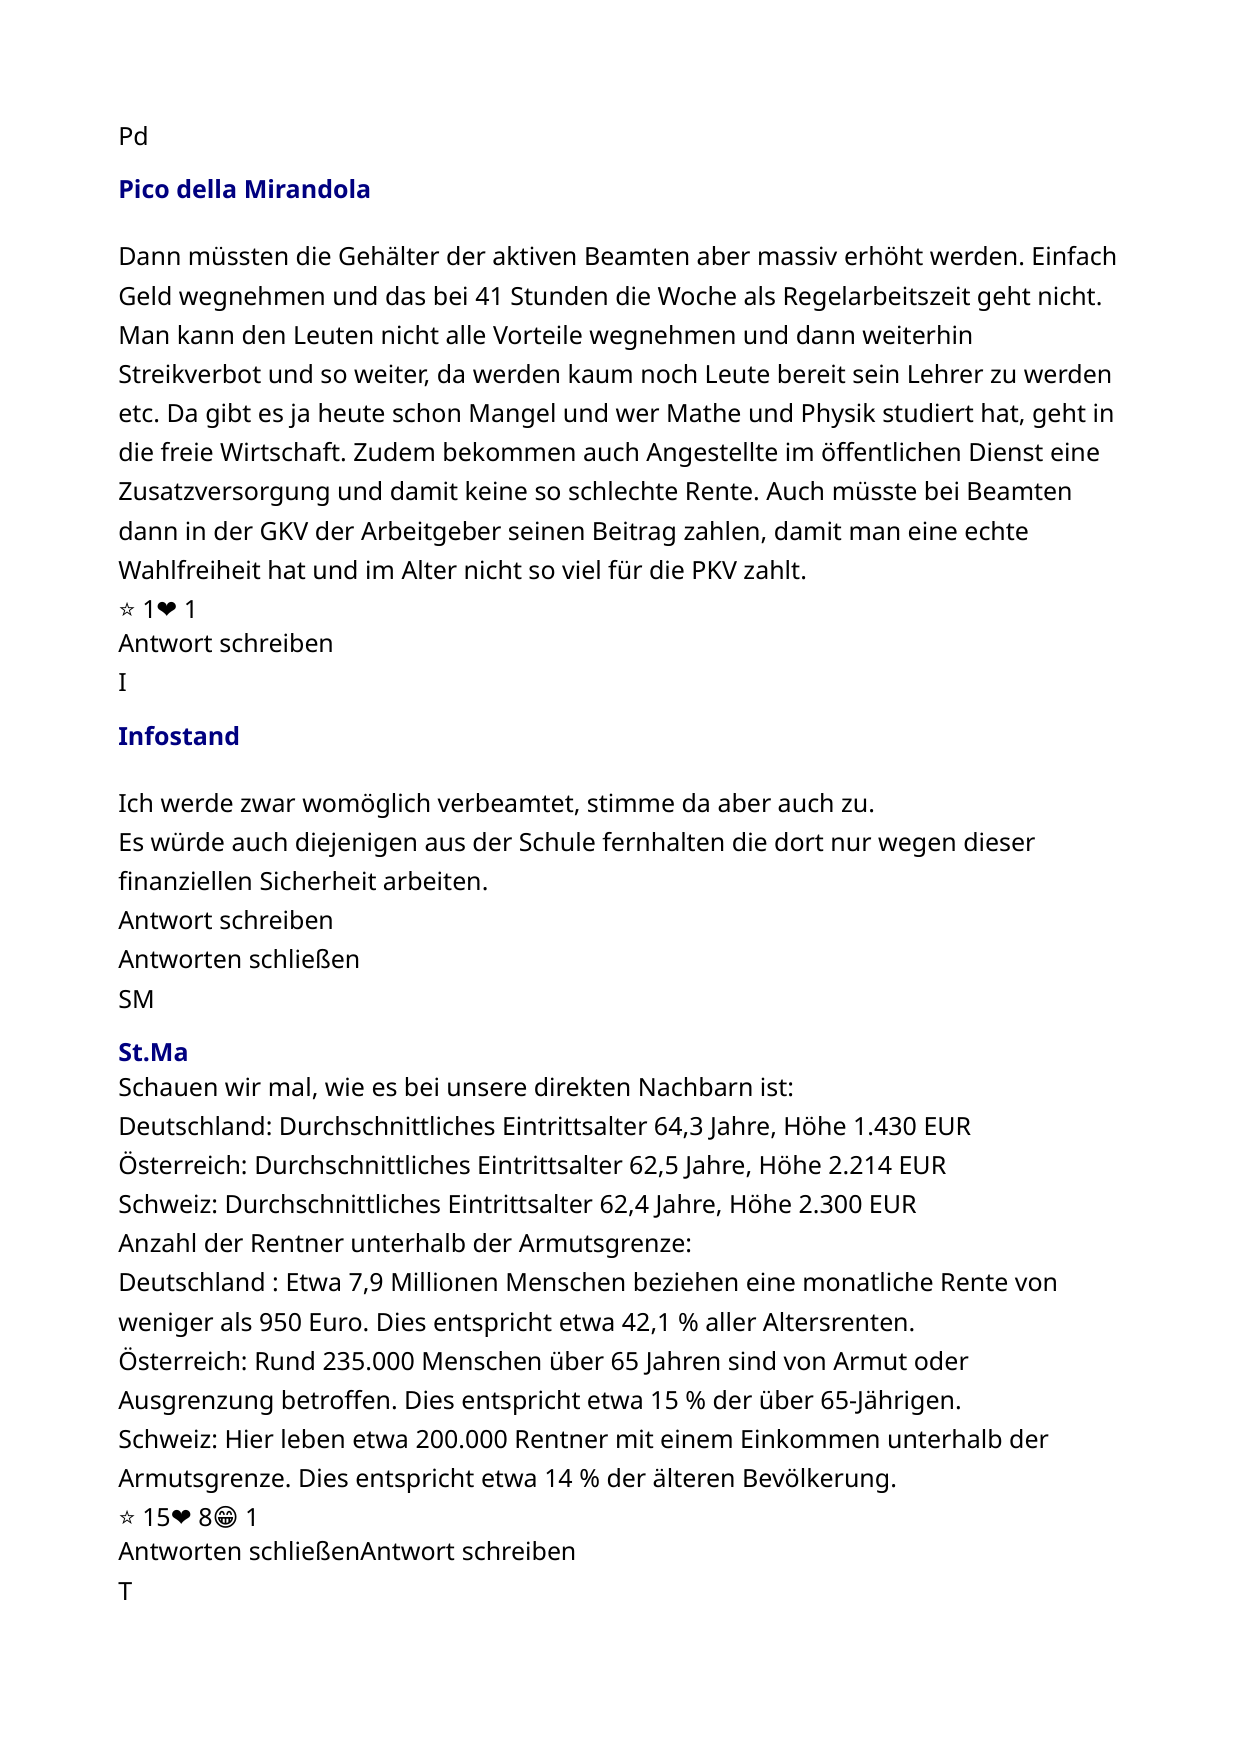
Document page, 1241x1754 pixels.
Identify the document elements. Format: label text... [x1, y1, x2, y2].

text Österreich: Durchschnittliches Eintrittsalter 62,5 Jahre, Höhe 2.214 EUR [118, 1147, 1122, 1182]
text Schauen wir mal, wie es bei unsere direkten Nachbarn ist: [118, 1069, 1122, 1103]
text Deutschland: Durchschnittliches Eintrittsalter 64,3 Jahre, Höhe 1.430 EUR [118, 1108, 1122, 1142]
text I [118, 665, 1122, 699]
text Deutschland : Etwa 7,9 Millionen Menschen beziehen eine monatliche Rente von weniger als 950 Euro. Dies entspricht etwa 42,1 % aller Altersrenten. [118, 1265, 1122, 1338]
subtitle St.Ma [118, 1035, 1122, 1069]
text T [118, 1573, 1122, 1607]
text Österreich: Rund 235.000 Menschen über 65 Jahren sind von Armut oder Ausgrenzung betroffen. Dies entspricht etwa 15 % der über 65-Jährigen. [118, 1343, 1122, 1417]
text ⭐️ 15❤️ 8😁 1 [118, 1500, 1122, 1534]
text Ich werde zwar womöglich verbeamtet, stimme da aber auch zu. [118, 786, 1122, 819]
text Schweiz: Hier leben etwa 200.000 Rentner mit einem Einkommen unterhalb der Armutsgrenze. Dies entspricht etwa 14 % der älteren Bevölkerung. [118, 1422, 1122, 1495]
text Antwort schreiben [118, 903, 1122, 937]
text Schweiz: Durchschnittliches Eintrittsalter 62,4 Jahre, Höhe 2.300 EUR [118, 1187, 1122, 1221]
text Antworten schließen [118, 942, 1122, 976]
text Pd [118, 118, 1122, 152]
text ⭐️ 1❤️ 1 [118, 591, 1122, 626]
text Es würde auch diejenigen aus der Schule fernhalten die dort nur wegen dieser finanziellen Sicherheit arbeiten. [118, 825, 1122, 898]
subtitle Infostand [118, 718, 1122, 752]
text Anzahl der Rentner unterhalb der Armutsgrenze: [118, 1226, 1122, 1260]
text Antworten schließenAntwort schreiben [118, 1534, 1122, 1568]
text Dann müssten die Gehälter der aktiven Beamten aber massiv erhöht werden. Einfach Geld wegnehmen und das bei 41 Stunden die Woche als Regelarbeitszeit geht nicht. Man kann den Leuten nicht alle Vorteile wegnehmen und dann weiterhin Streikverbot und so weiter, da werden kaum noch Leute bereit sein Lehrer zu werden etc. Da gibt es ja heute schon Mangel und wer Mathe und Physik studiert hat, geht in die freie Wirtschaft. Zudem bekommen auch Angestellte im öffentlichen Dienst eine Zusatzversorgung und damit keine so schlechte Rente. Auch müsste bei Beamten dann in der GKV der Arbeitgeber seinen Beitrag zahlen, damit man eine echte Wahlfreiheit hat und im Alter nicht so viel für die PKV zahlt. [118, 239, 1122, 586]
subtitle Pico della Mirandola [118, 172, 1122, 206]
text Antwort schreiben [118, 626, 1122, 659]
text SM [118, 981, 1122, 1015]
